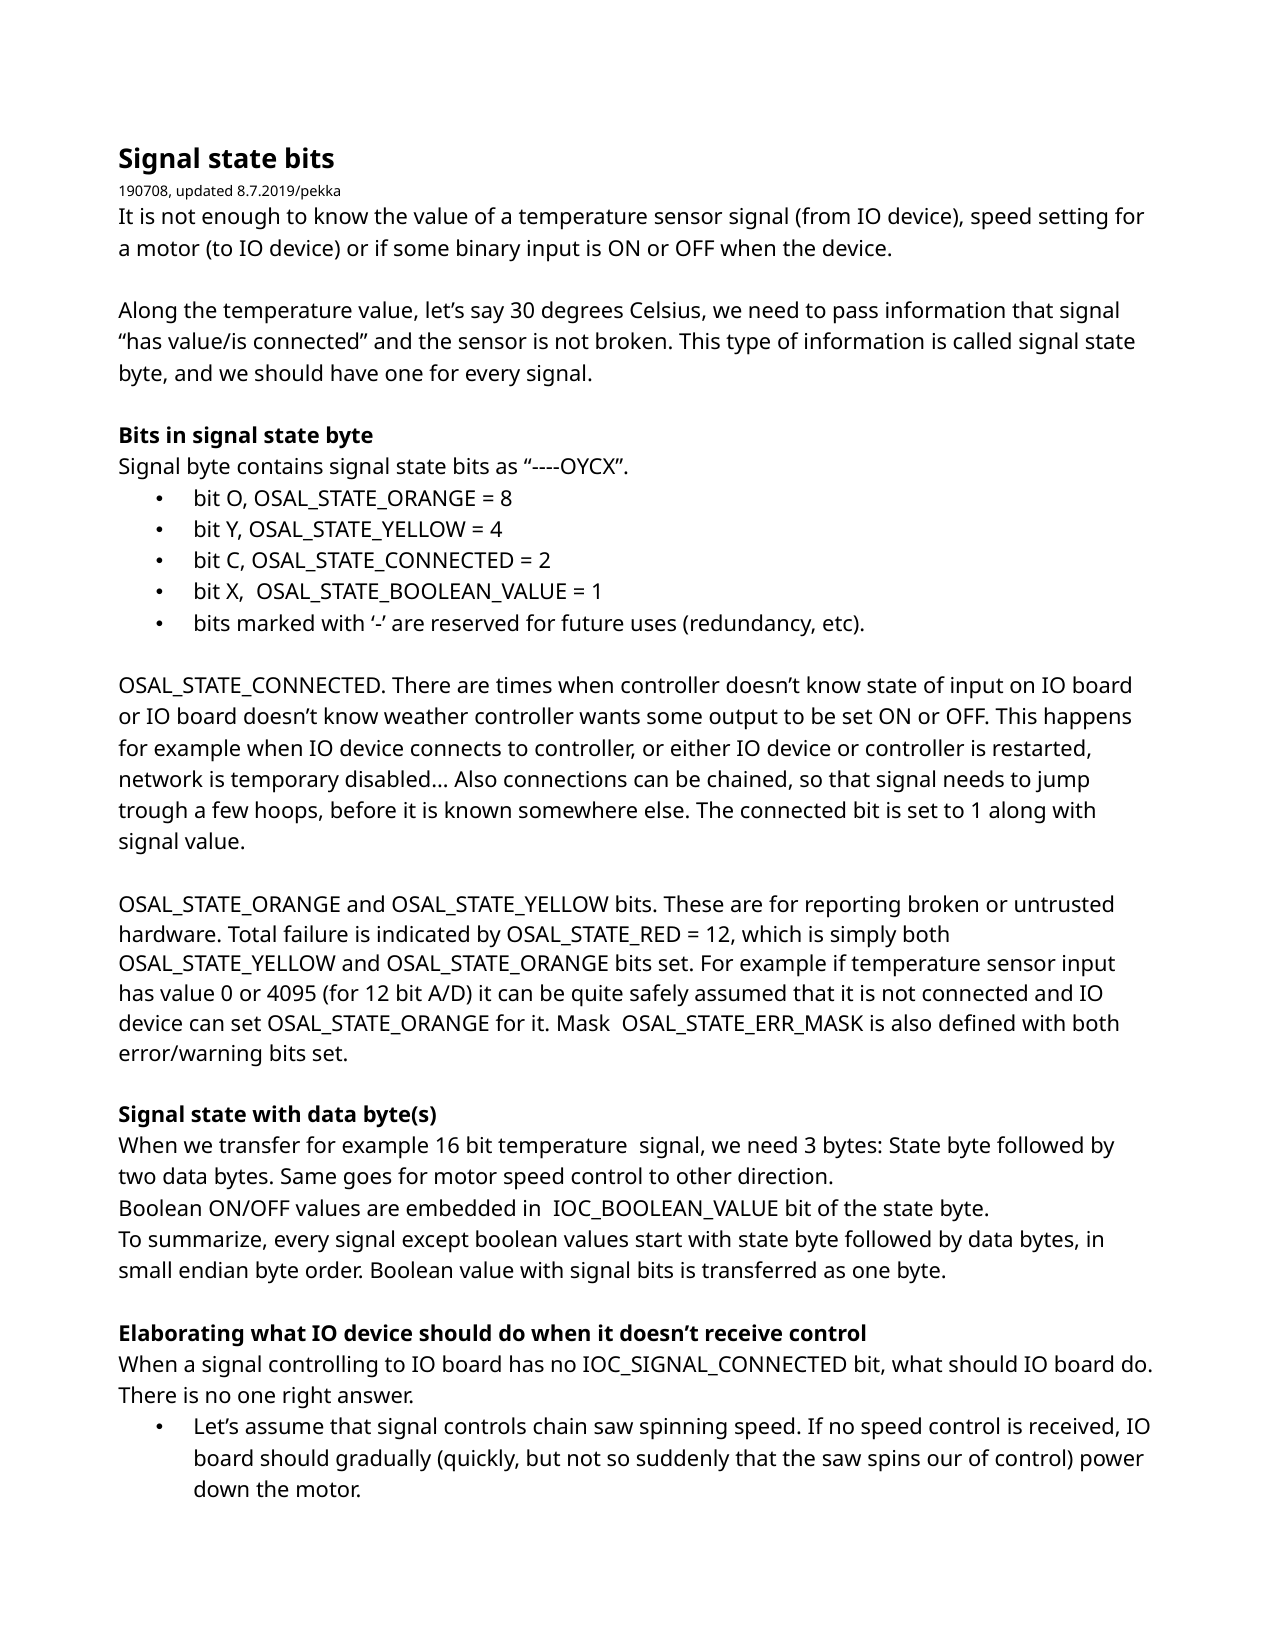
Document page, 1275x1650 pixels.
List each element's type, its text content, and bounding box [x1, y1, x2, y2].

text When we transfer for example 16 bit temperature signal, we need 3 bytes: State byte followed by two data bytes. Same goes for motor speed control to other direction. [118, 1130, 1157, 1191]
text Bits in signal state byte [118, 420, 1157, 450]
text Signal state with data byte(s) [118, 1099, 1157, 1129]
list Let’s assume that signal controls chain saw spinning speed. If no speed control is received, IO board should gradually (quickly, but not so suddenly that the saw spins our of control) power down the motor. [156, 1411, 1157, 1504]
text When a signal controlling to IO board has no IOC_SIGNAL_CONNECTED bit, what should IO board do. There is no one right answer. [118, 1349, 1157, 1410]
list bits marked with ‘-’ are reserved for future uses (redundancy, etc). [156, 608, 1157, 637]
list bit O, OSAL_STATE_ORANGE = 8 [156, 483, 1157, 512]
text Signal byte contains signal state bits as “----OYCX”. [118, 451, 1157, 481]
list bit X, OSAL_STATE_BOOLEAN_VALUE = 1 [156, 576, 1157, 606]
text 190708, updated 8.7.2019/pekka [118, 181, 1157, 200]
text To summarize, every signal except boolean values start with state byte followed by data bytes, in small endian byte order. Boolean value with signal bits is transferred as one byte. [118, 1224, 1157, 1285]
text OSAL_STATE_CONNECTED. There are times when controller doesn’t know state of input on IO board or IO board doesn’t know weather controller wants some output to be set ON or OFF. This happens for example when IO device connects to controller, or either IO device or controller is restarted, network is temporary disabled… Also connections can be chained, so that signal needs to jump trough a few hoops, before it is known somewhere else. The connected bit is set to 1 along with signal value. [118, 670, 1157, 856]
text It is not enough to know the value of a temperature sensor signal (from IO device), speed setting for a motor (to IO device) or if some binary input is ON or OFF when the device. [118, 201, 1157, 262]
text Elaborating what IO device should do when it doesn’t receive control [118, 1318, 1157, 1347]
text Boolean ON/OFF values are embedded in IOC_BOOLEAN_VALUE bit of the state byte. [118, 1193, 1157, 1222]
subtitle Signal state bits [118, 139, 1157, 176]
text OSAL_STATE_ORANGE and OSAL_STATE_YELLOW bits. These are for reporting broken or untrusted hardware. Total failure is indicated by OSAL_STATE_RED = 12, which is simply both OSAL_STATE_YELLOW and OSAL_STATE_ORANGE bits set. For example if temperature sensor input has value 0 or 4095 (for 12 bit A/D) it can be quite safely assumed that it is not connected and IO device can set OSAL_STATE_ORANGE for it. Mask OSAL_STATE_ERR_MASK is also defined with both error/warning bits set. [118, 889, 1157, 1068]
list bit C, OSAL_STATE_CONNECTED = 2 [156, 545, 1157, 575]
list bit Y, OSAL_STATE_YELLOW = 4 [156, 514, 1157, 544]
text Along the temperature value, let’s say 30 degrees Celsius, we need to pass information that signal “has value/is connected” and the sensor is not broken. This type of information is called signal state byte, and we should have one for every signal. [118, 295, 1157, 387]
